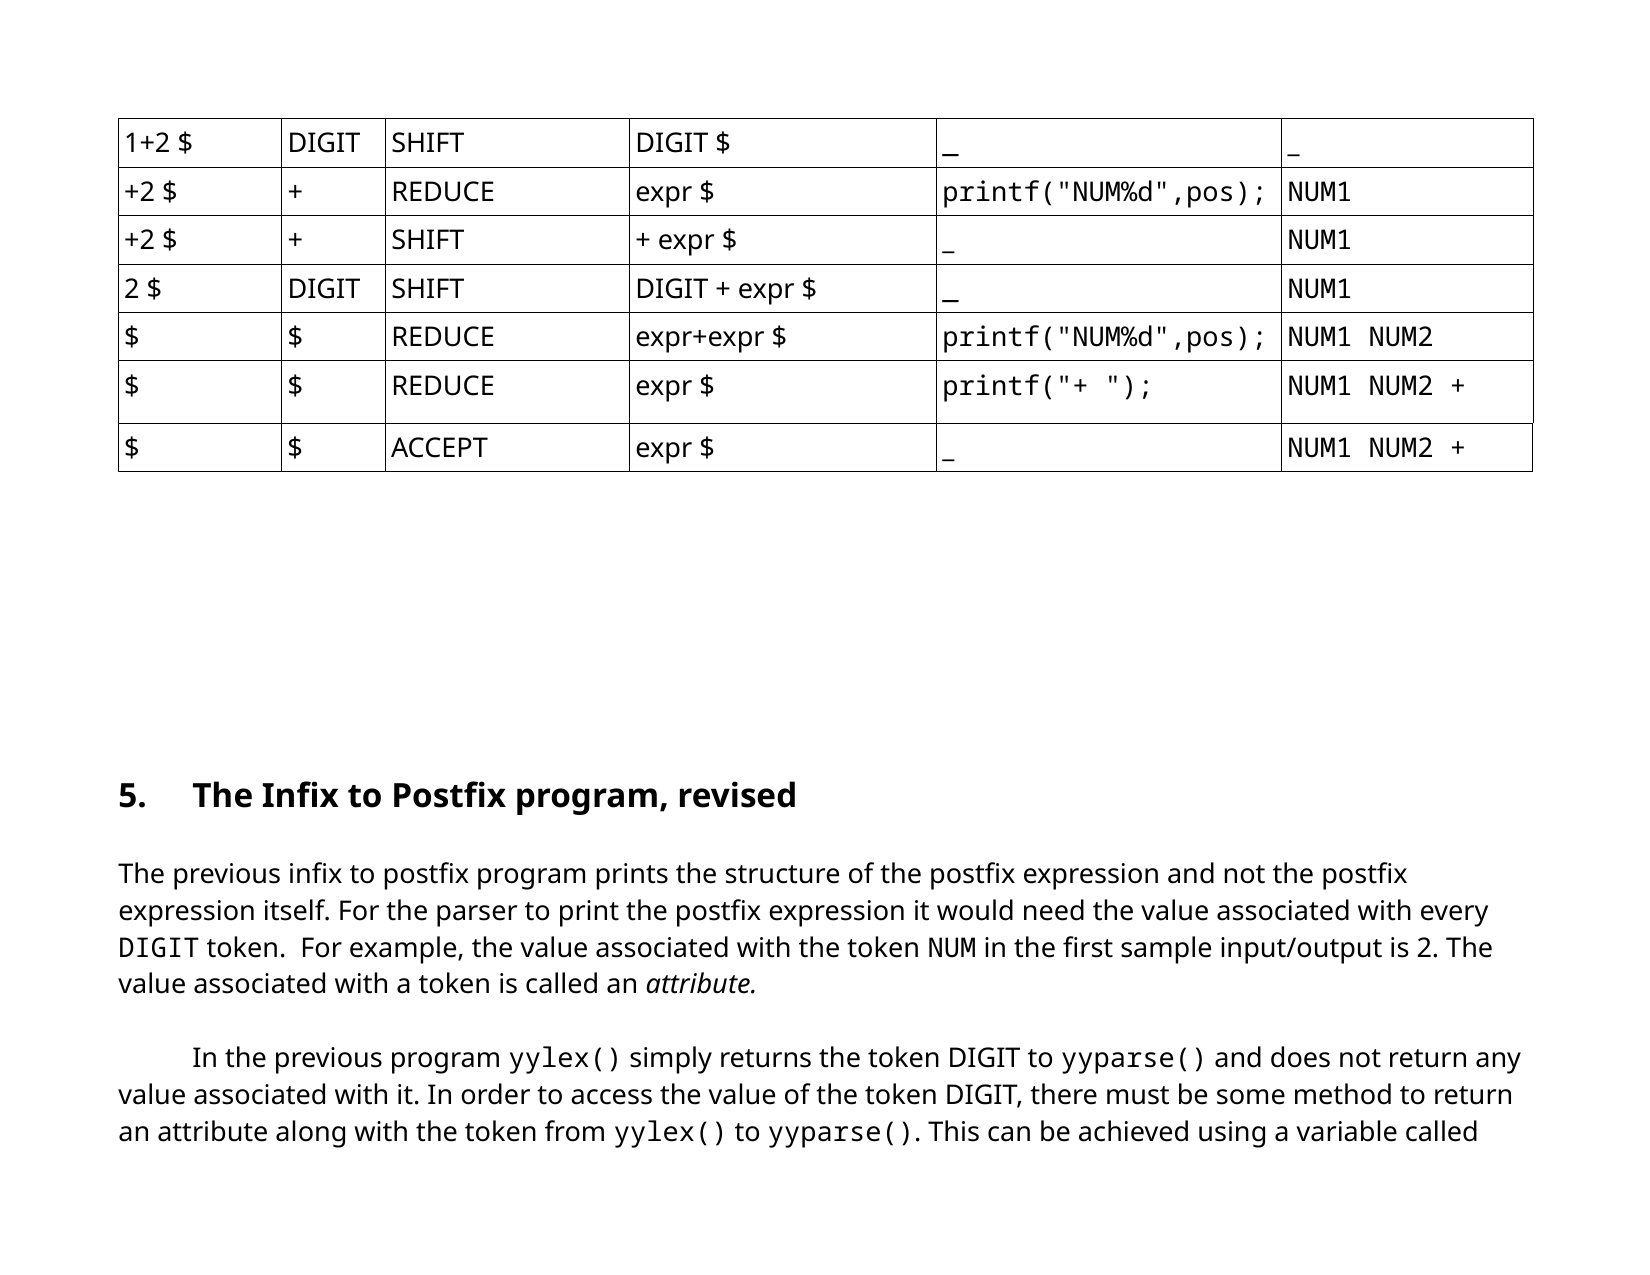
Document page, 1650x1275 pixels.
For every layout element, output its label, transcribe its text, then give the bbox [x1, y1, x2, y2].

text The previous infix to postfix program prints the structure of the postfix expression and not the postfix expression itself. For the parser to print the postfix expression it would need the value associated with every DIGIT token. For example, the value associated with the token NUM in the first sample input/output is 2. The value associated with a token is called an attribute. [118, 854, 1532, 1002]
table_cell SHIFT [386, 119, 629, 167]
table_header NUM1 NUM2 + [1282, 424, 1532, 471]
table_cell expr+expr $ [630, 313, 936, 360]
table_cell DIGIT + expr $ [630, 265, 936, 312]
table_cell + [282, 168, 385, 215]
text In the previous program yylex() simply returns the token DIGIT to yyparse() and does not return any value associated with it. In order to access the value of the token DIGIT, there must be some method to return an attribute along with the token from yylex() to yyparse(). This can be achieved using a variable called [118, 1039, 1532, 1149]
table_cell NUM1 [1282, 216, 1533, 263]
table_cell REDUCE [386, 313, 629, 360]
table_cell printf("NUM%d",pos); [937, 313, 1281, 360]
table_cell _ [937, 216, 1281, 263]
table_cell _ [1282, 119, 1533, 167]
table_cell DIGIT $ [630, 119, 936, 167]
table_cell REDUCE [386, 361, 629, 423]
table_cell 2 $ [119, 265, 281, 312]
table_cell expr $ [630, 361, 936, 423]
table_cell SHIFT [386, 216, 629, 263]
table_header _ [937, 424, 1281, 471]
table_cell DIGIT [282, 119, 385, 167]
table_header ACCEPT [386, 424, 629, 471]
table_cell $ [282, 361, 385, 423]
table_cell $ [282, 313, 385, 360]
text 5. The Infix to Postfix program, revised [118, 772, 1532, 817]
table_cell DIGIT [282, 265, 385, 312]
table_cell _ [937, 265, 1281, 312]
table_cell +2 $ [119, 168, 281, 215]
table_header expr $ [630, 424, 936, 471]
table_cell printf("NUM%d",pos); [937, 168, 1281, 215]
table_cell NUM1 [1282, 168, 1533, 215]
table_cell +2 $ [119, 216, 281, 263]
table_cell + expr $ [630, 216, 936, 263]
table_cell NUM1 NUM2 + [1282, 361, 1533, 423]
table_cell NUM1 [1282, 265, 1533, 312]
table_cell + [282, 216, 385, 263]
table_header $ [119, 424, 281, 471]
table_cell SHIFT [386, 265, 629, 312]
table_cell $ [119, 313, 281, 360]
table_cell printf("+ "); [937, 361, 1281, 423]
table_cell NUM1 NUM2 [1282, 313, 1533, 360]
table_cell expr $ [630, 168, 936, 215]
table_cell 1+2 $ [119, 119, 281, 167]
table_cell REDUCE [386, 168, 629, 215]
table_cell _ [937, 119, 1281, 167]
table_header $ [282, 424, 385, 471]
table_cell $ [119, 361, 281, 423]
